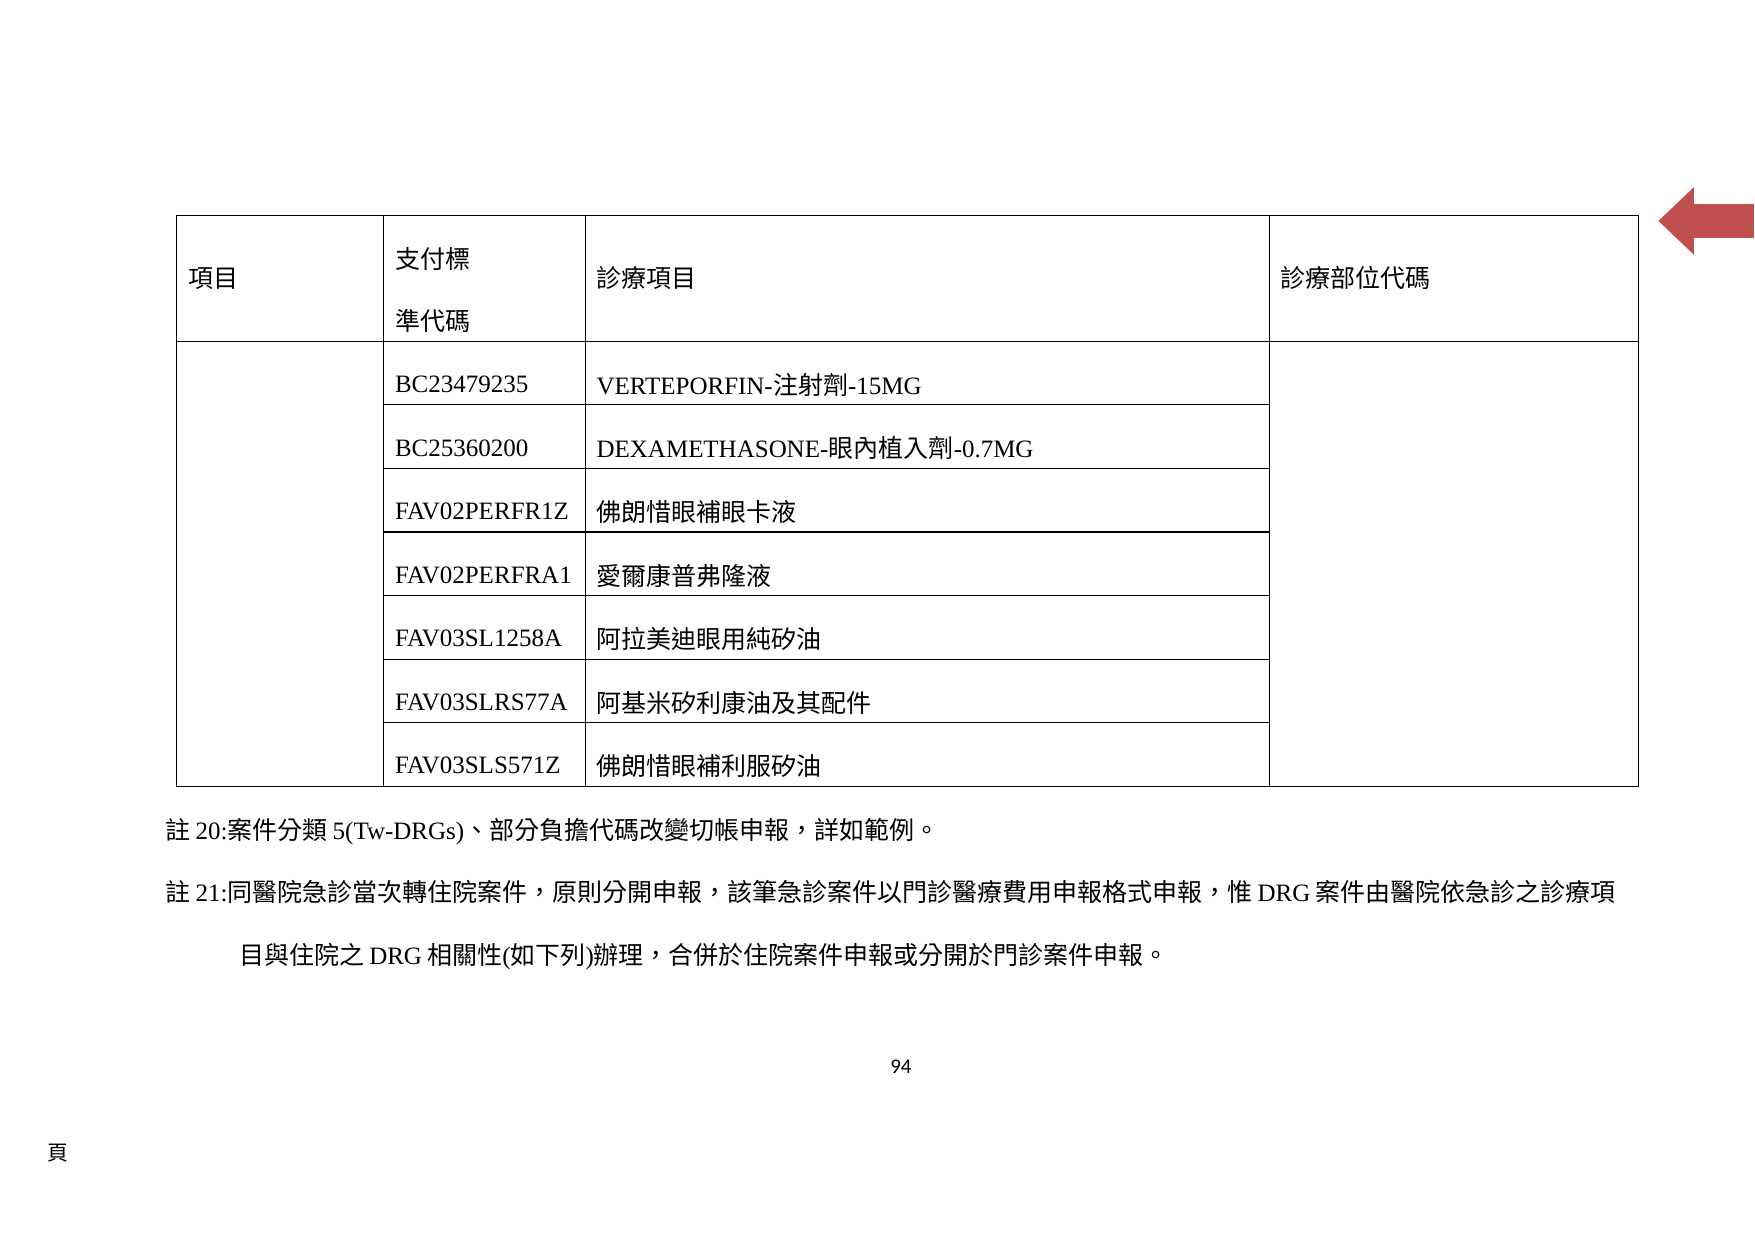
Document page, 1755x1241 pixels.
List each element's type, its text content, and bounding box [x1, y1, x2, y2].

table_cell [177, 342, 383, 786]
table_cell FAV03SL1258A [384, 596, 585, 658]
table_cell BC23479235 [384, 342, 585, 404]
table_cell 佛朗惜眼補利服矽油 [586, 723, 1269, 786]
text 註21:同醫院急診當次轉住院案件，原則分開申報，該筆急診案件以門診醫療費用申報格式申報，惟DRG案件由醫院依急診之診療項目與住院之DRG相關性(如下列)辦理，合併於住院案件申報或分開於門診案件申報。 [165, 849, 1636, 974]
table_cell DEXAMETHASONE-眼內植入劑-0.7MG [586, 405, 1269, 468]
table_cell FAV02PERFRA1 [384, 533, 585, 595]
table_cell FAV03SLRS77A [384, 660, 585, 722]
table_cell BC25360200 [384, 405, 585, 468]
table_header 診療項目 [586, 216, 1269, 341]
text 註20:案件分類5(Tw-DRGs)、部分負擔代碼改變切帳申報，詳如範例。 [165, 787, 1636, 849]
table_header 診療部位代碼 [1270, 216, 1638, 341]
table_header 項目 [177, 216, 383, 341]
table_cell 阿基米矽利康油及其配件 [586, 660, 1269, 722]
table_header 支付標 準代碼 [384, 216, 585, 341]
table_cell 佛朗惜眼補眼卡液 [586, 469, 1269, 531]
table_cell FAV02PERFR1Z [384, 469, 585, 531]
table_cell [1270, 342, 1638, 786]
table_cell FAV03SLS571Z [384, 723, 585, 786]
table_cell VERTEPORFIN-注射劑-15MG [586, 342, 1269, 404]
table_cell 阿拉美迪眼用純矽油 [586, 596, 1269, 658]
table_cell 愛爾康普弗隆液 [586, 533, 1269, 595]
